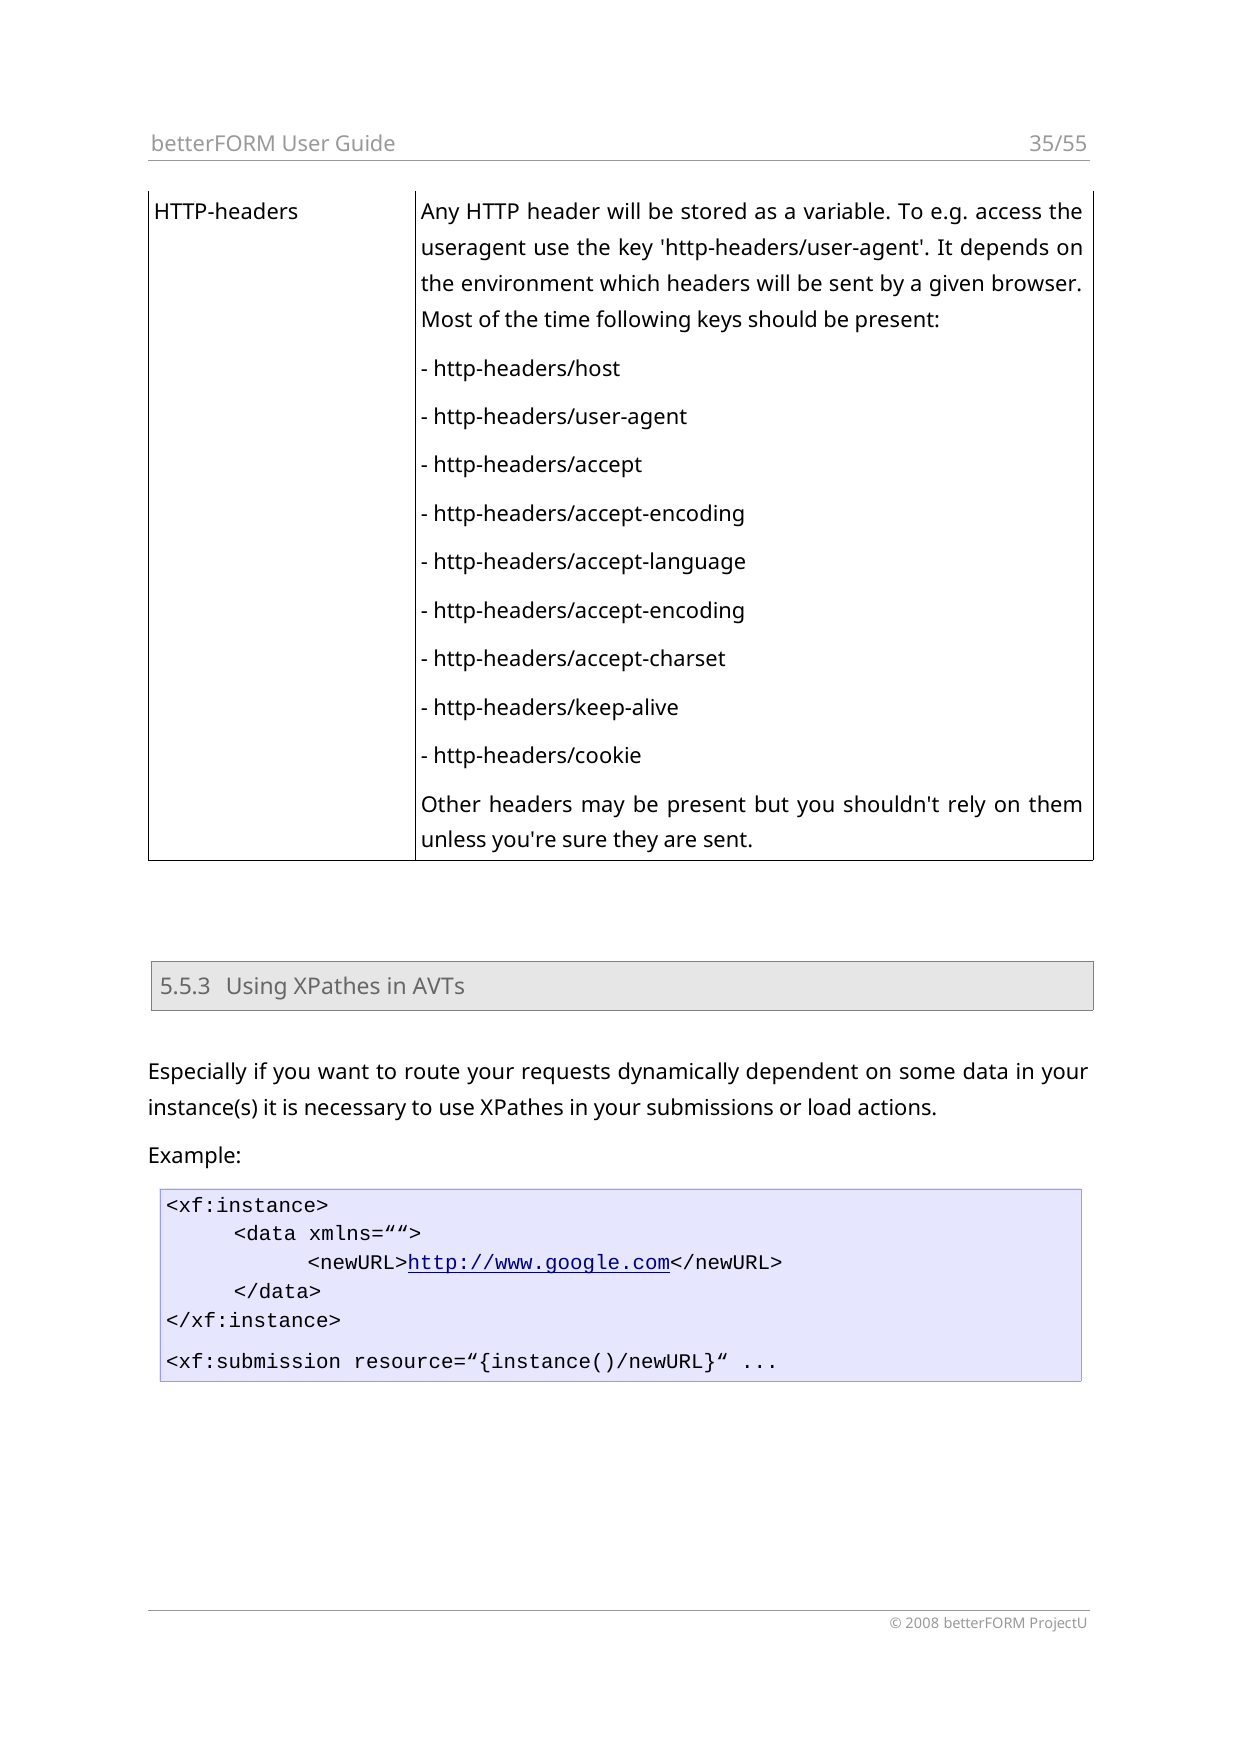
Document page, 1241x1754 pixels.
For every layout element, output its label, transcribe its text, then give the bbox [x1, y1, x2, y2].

text Example: [148, 1140, 1090, 1170]
text <xf:instance> <data xmlns=““> <newURL>http://www.google.com</newURL> </data> </xf:instance> [161, 1190, 1081, 1333]
text <xf:submission resource=“{instance()/newURL}“ ... [161, 1345, 1081, 1381]
text Especially if you want to route your requests dynamically dependent on some data in your instance(s) it is necessary to use XPathes in your submissions or load actions. [148, 1056, 1090, 1122]
table_cell HTTP-headers [149, 191, 415, 860]
table_cell Any HTTP header will be stored as a variable. To e.g. access the useragent use the key 'http-headers/user-agent'. It depends on the environment which headers will be sent by a given browser. Most of the time following keys should be present: - http-headers/host - http-headers/user-agent - http-headers/accept - http-headers/accept-encoding - http-headers/accept-language - http-headers/accept-encoding - http-headers/accept-charset - http-headers/keep-alive - http-headers/cookie Other headers may be present but you shouldn't rely on them unless you're sure they are sent. [416, 191, 1093, 860]
subtitle Using XPathes in AVTs [152, 962, 1093, 1010]
